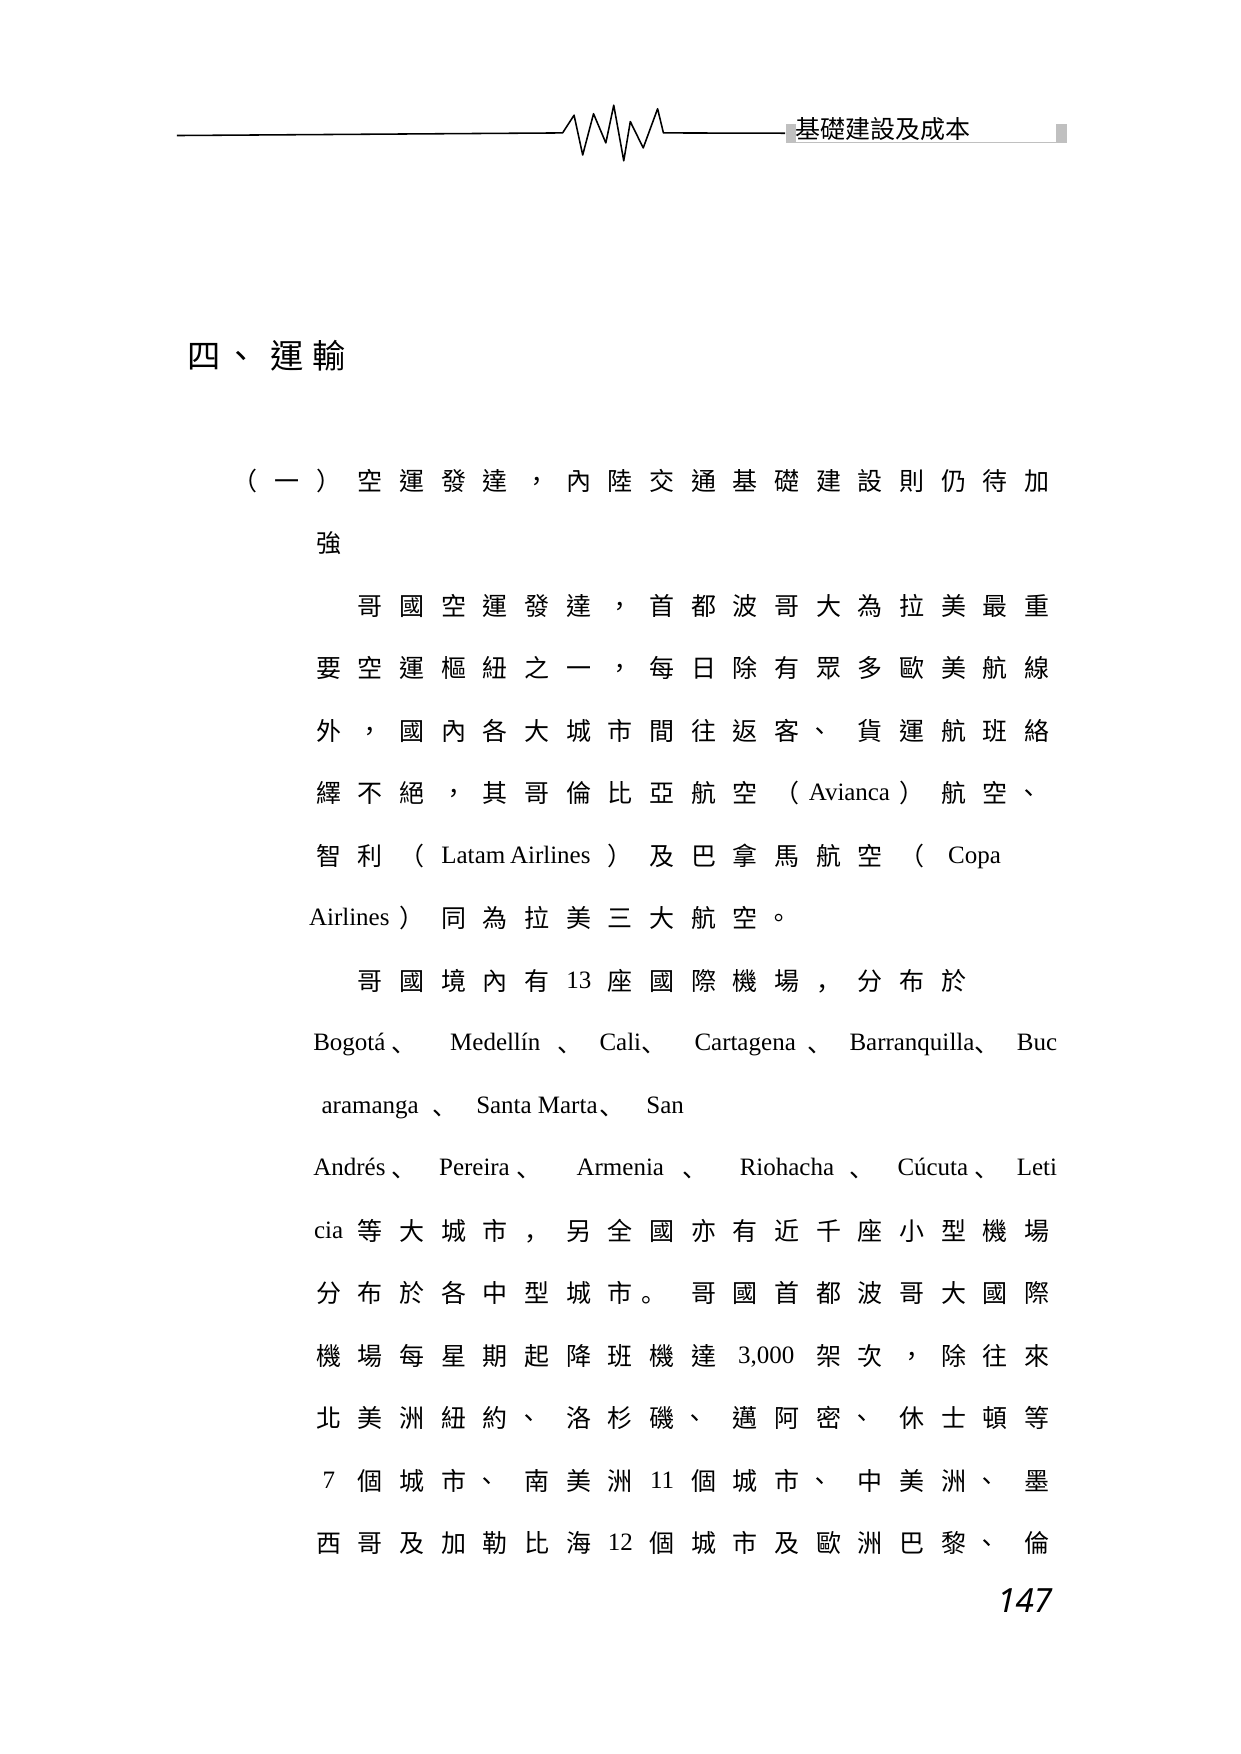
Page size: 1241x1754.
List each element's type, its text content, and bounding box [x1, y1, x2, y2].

text （一）空運發達，內陸交通基礎建設則仍待加強 [207, 438, 1058, 563]
text 哥國空運發達，首都波哥大為拉美最重要空運樞紐之一，每日除有眾多歐美航線外，國內各大城市間往返客、貨運航班絡繹不絕，其哥倫比亞航空（Avianca）航空、智利（Latam Airlines）及巴拿馬航空（Copa Airlines）同為拉美三大航空。 [281, 563, 1058, 938]
text 四、運輸 [183, 313, 1058, 375]
text 哥國境內有13座國際機場，分布於Bogotá、Medellín、Cali、Cartagena、Barranquilla、Bucaramanga、Santa Marta、San Andrés、Pereira、Armenia、Riohacha、Cúcuta、Leticia等大城市，另全國亦有近千座小型機場分布於各中型城市。哥國首都波哥大國際機場每星期起降班機達3,000架次，除往來北美洲紐約、洛杉磯、邁阿密、休士頓等7個城市、南美洲11個城市、中美洲、墨西哥及加勒比海12個城市及歐洲巴黎、倫 [281, 938, 1058, 1563]
